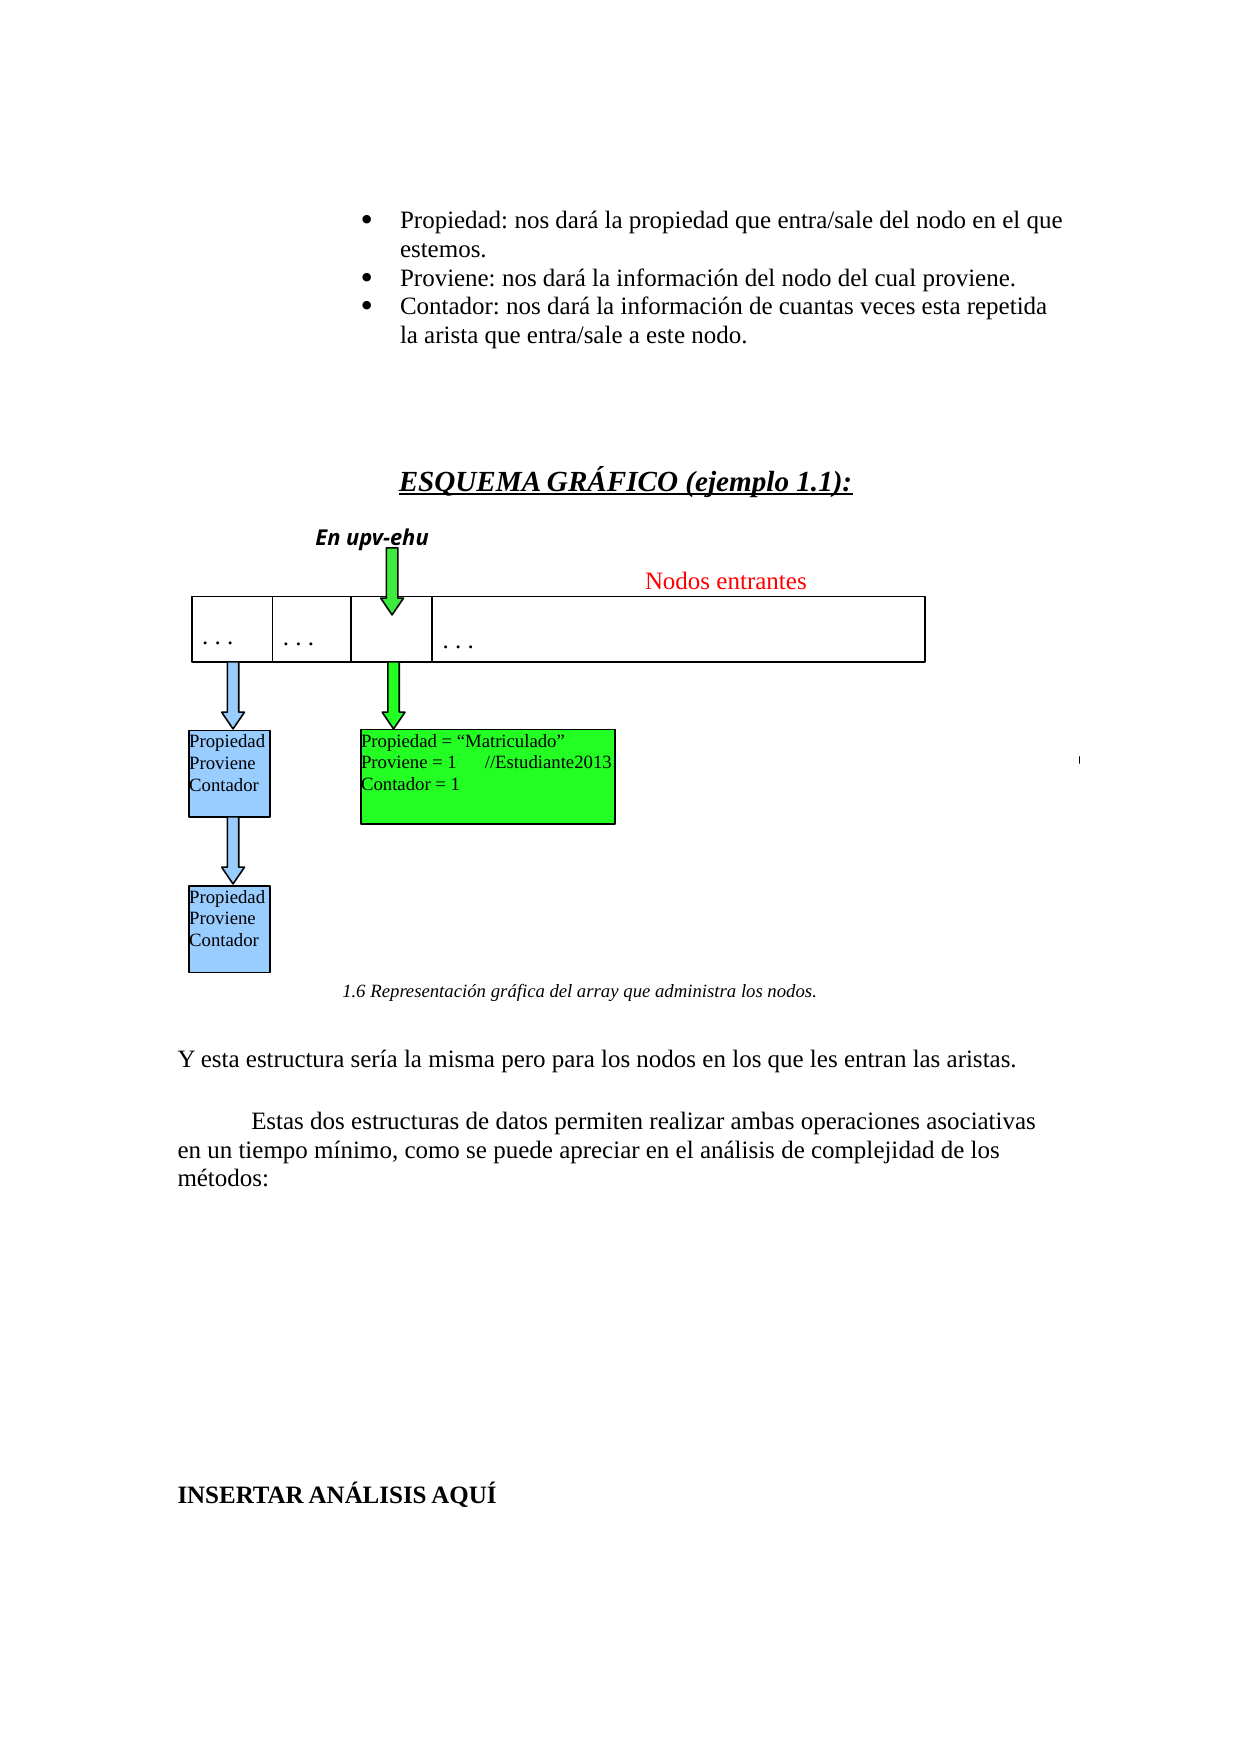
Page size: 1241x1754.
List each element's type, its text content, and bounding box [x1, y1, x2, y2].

list Contador: nos dará la información de cuantas veces esta repetida la arista que entra/sale a este nodo. [362, 291, 1063, 349]
text Estas dos estructuras de datos permiten realizar ambas operaciones asociativas en un tiempo mínimo, como se puede apreciar en el análisis de complejidad de los métodos: [177, 1106, 1063, 1192]
list Propiedad: nos dará la propiedad que entra/sale del nodo en el que estemos. [362, 205, 1063, 263]
text ESQUEMA GRÁFICO (ejemplo 1.1): [177, 464, 1063, 497]
text INSERTAR ANÁLISIS AQUÍ [177, 1480, 1063, 1508]
text Y esta estructura sería la misma pero para los nodos en los que les entran las aristas. [177, 1044, 1063, 1072]
list Proviene: nos dará la información del nodo del cual proviene. [362, 263, 1063, 291]
